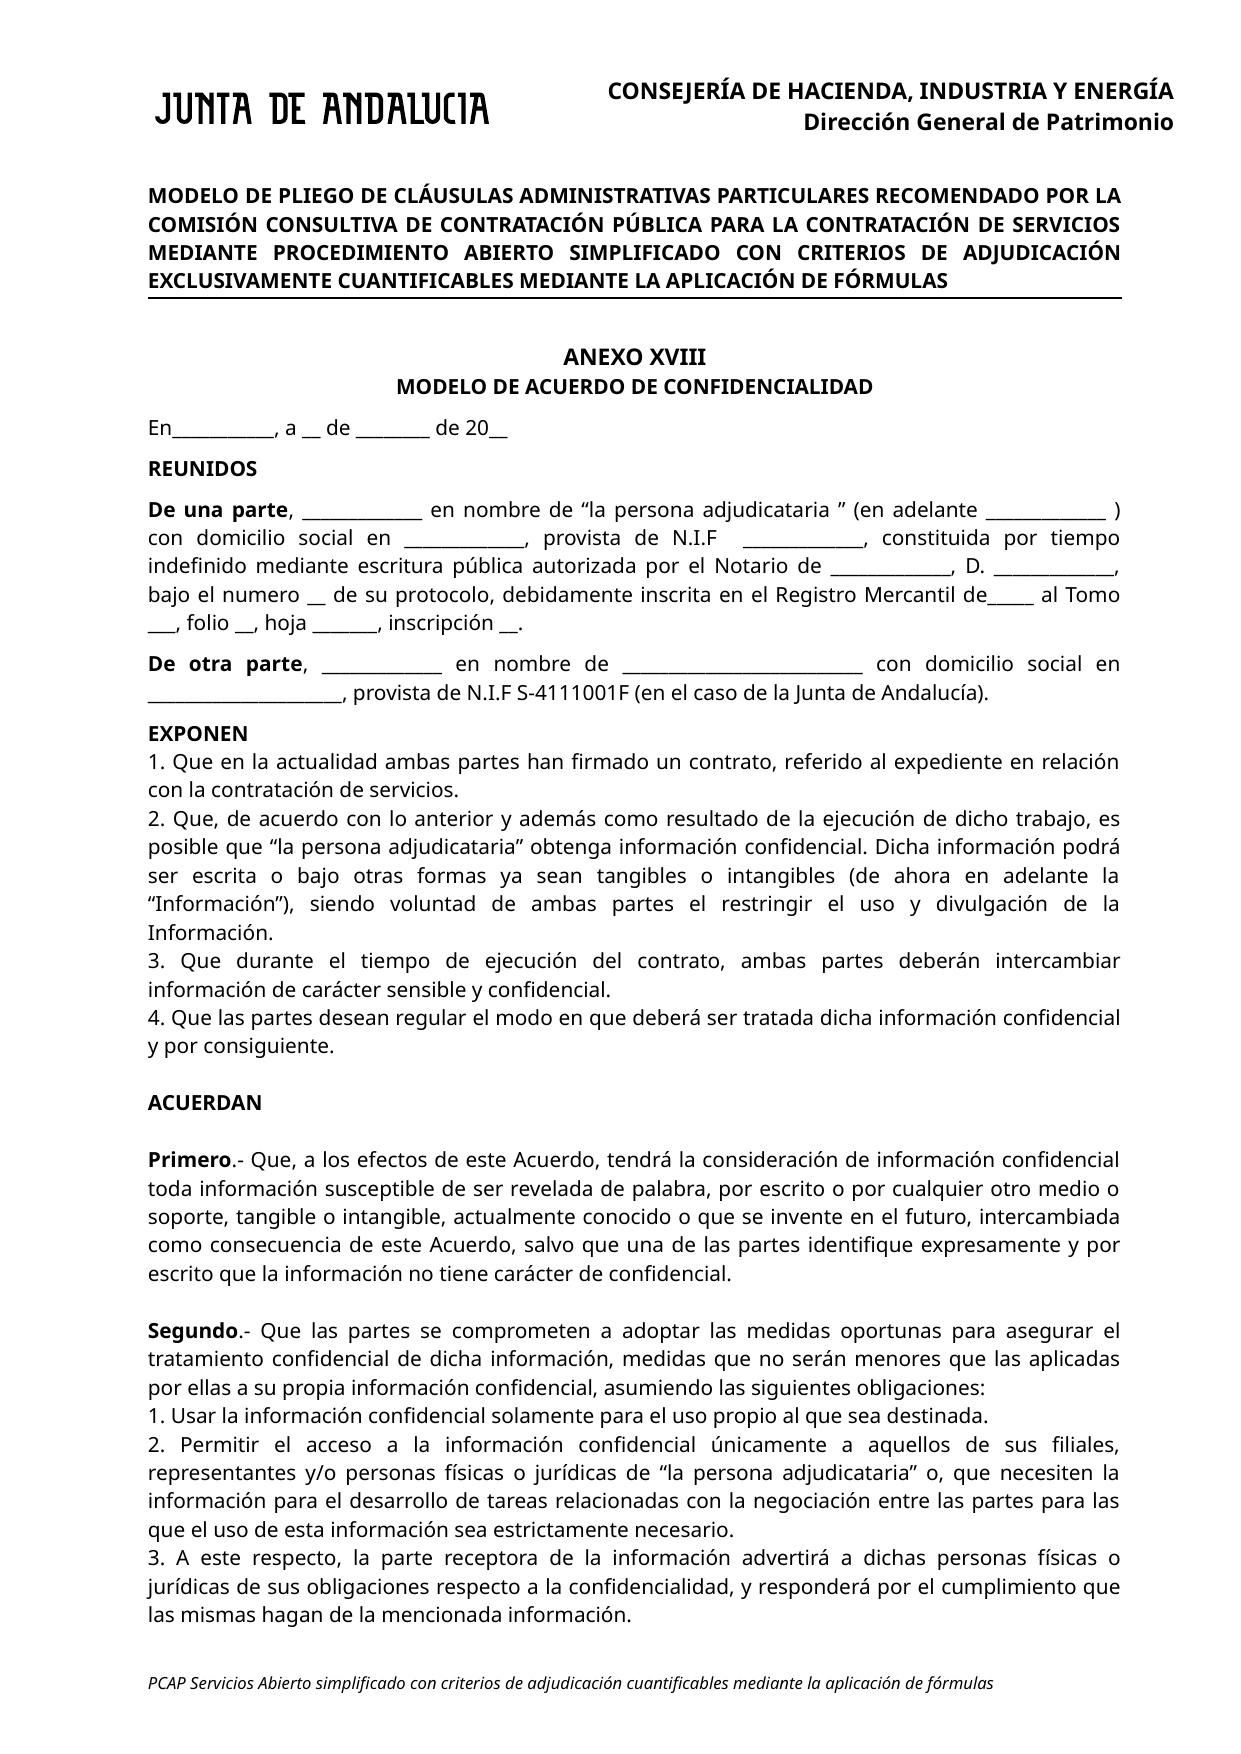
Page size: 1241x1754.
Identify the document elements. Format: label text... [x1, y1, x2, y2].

text 2. Que, de acuerdo con lo anterior y además como resultado de la ejecución de dicho trabajo, es posible que “la persona adjudicataria” obtenga información confidencial. Dicha información podrá ser escrita o bajo otras formas ya sean tangibles o intangibles (de ahora en adelante la “Información”), siendo voluntad de ambas partes el restringir el uso y divulgación de la Información. [148, 804, 1122, 946]
text EXPONEN [148, 719, 1039, 747]
text 2. Permitir el acceso a la información confidencial únicamente a aquellos de sus filiales, representantes y/o personas físicas o jurídicas de “la persona adjudicataria” o, que necesiten la información para el desarrollo de tareas relacionadas con la negociación entre las partes para las que el uso de esta información sea estrictamente necesario. [148, 1430, 1122, 1543]
text 3. Que durante el tiempo de ejecución del contrato, ambas partes deberán intercambiar información de carácter sensible y confidencial. [148, 946, 1122, 1003]
text Primero.- Que, a los efectos de este Acuerdo, tendrá la consideración de información confidencial toda información susceptible de ser revelada de palabra, por escrito o por cualquier otro medio o soporte, tangible o intangible, actualmente conocido o que se invente en el futuro, intercambiada como consecuencia de este Acuerdo, salvo que una de las partes identifique expresamente y por escrito que la información no tiene carácter de confidencial. [148, 1145, 1122, 1287]
text 3. A este respecto, la parte receptora de la información advertirá a dichas personas físicas o jurídicas de sus obligaciones respecto a la confidencialidad, y responderá por el cumplimiento que las mismas hagan de la mencionada información. [148, 1543, 1122, 1629]
text 4. Que las partes desean regular el modo en que deberá ser tratada dicha información confidencial y por consiguiente. [148, 1003, 1122, 1060]
text ANEXO XVIII [148, 341, 1122, 372]
text 1. Que en la actualidad ambas partes han firmado un contrato, referido al expediente en relación con la contratación de servicios. [148, 747, 1122, 804]
text REUNIDOS [148, 454, 1122, 482]
text Segundo.- Que las partes se comprometen a adoptar las medidas oportunas para asegurar el tratamiento confidencial de dicha información, medidas que no serán menores que las aplicadas por ellas a su propia información confidencial, asumiendo las siguientes obligaciones: [148, 1316, 1122, 1401]
text De otra parte, _____________ en nombre de __________________________ con domicilio social en _____________________, provista de N.I.F S-4111001F (en el caso de la Junta de Andalucía). [148, 649, 1122, 706]
text MODELO DE ACUERDO DE CONFIDENCIALIDAD [148, 372, 1122, 400]
text MODELO DE PLIEGO DE CLÁUSULAS ADMINISTRATIVAS PARTICULARES RECOMENDADO POR LA COMISIÓN CONSULTIVA DE CONTRATACIÓN PÚBLICA PARA LA CONTRATACIÓN DE SERVICIOS MEDIANTE PROCEDIMIENTO ABIERTO SIMPLIFICADO CON CRITERIOS DE ADJUDICACIÓN EXCLUSIVAMENTE CUANTIFICABLES MEDIANTE LA APLICACIÓN DE FÓRMULAS [148, 181, 1122, 297]
text 1. Usar la información confidencial solamente para el uso propio al que sea destinada. [148, 1401, 1122, 1430]
text De una parte, _____________ en nombre de “la persona adjudicataria ” (en adelante _____________ ) con domicilio social en _____________, provista de N.I.F _____________, constituida por tiempo indefinido mediante escritura pública autorizada por el Notario de _____________, D. _____________, bajo el numero __ de su protocolo, debidamente inscrita en el Registro Mercantil de_____ al Tomo ___, folio __, hoja _______, inscripción __. [148, 495, 1122, 637]
text ACUERDAN [148, 1088, 1122, 1117]
text En___________, a __ de ________ de 20__ [148, 413, 1122, 441]
